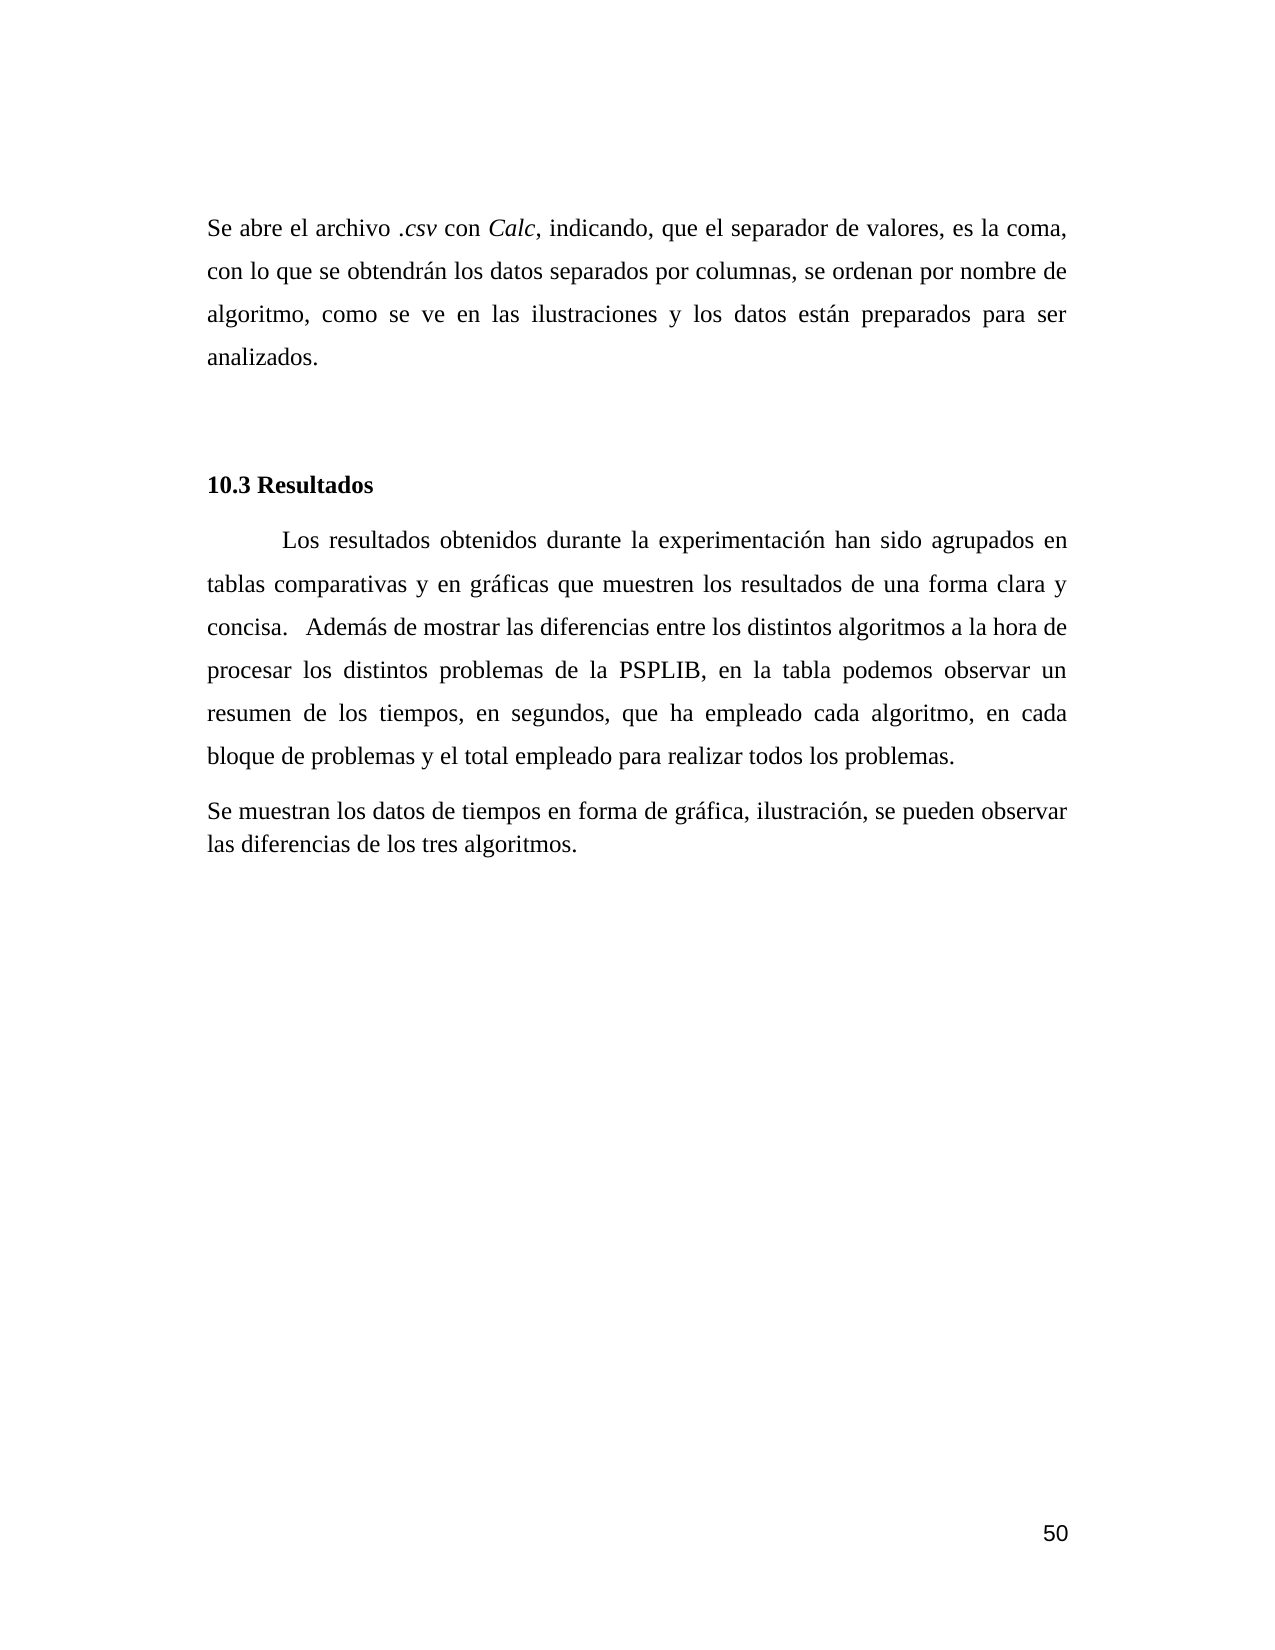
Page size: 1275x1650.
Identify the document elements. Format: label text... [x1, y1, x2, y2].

text Se muestran los datos de tiempos en forma de gráfica, ilustración, se pueden observar las diferencias de los tres algoritmos. [207, 796, 1068, 858]
text Los resultados obtenidos durante la experimentación han sido agrupados en tablas comparativas y en gráficas que muestren los resultados de una forma clara y concisa. Además de mostrar las diferencias entre los distintos algoritmos a la hora de procesar los distintos problemas de la PSPLIB, en la tabla podemos observar un resumen de los tiempos, en segundos, que ha empleado cada algoritmo, en cada bloque de problemas y el total empleado para realizar todos los problemas. [207, 526, 1068, 770]
text 10.3 Resultados [207, 471, 1068, 499]
text Se abre el archivo .csv con Calc, indicando, que el separador de valores, es la coma, con lo que se obtendrán los datos separados por columnas, se ordenan por nombre de algoritmo, como se ve en las ilustraciones y los datos están preparados para ser analizados. [207, 213, 1068, 371]
